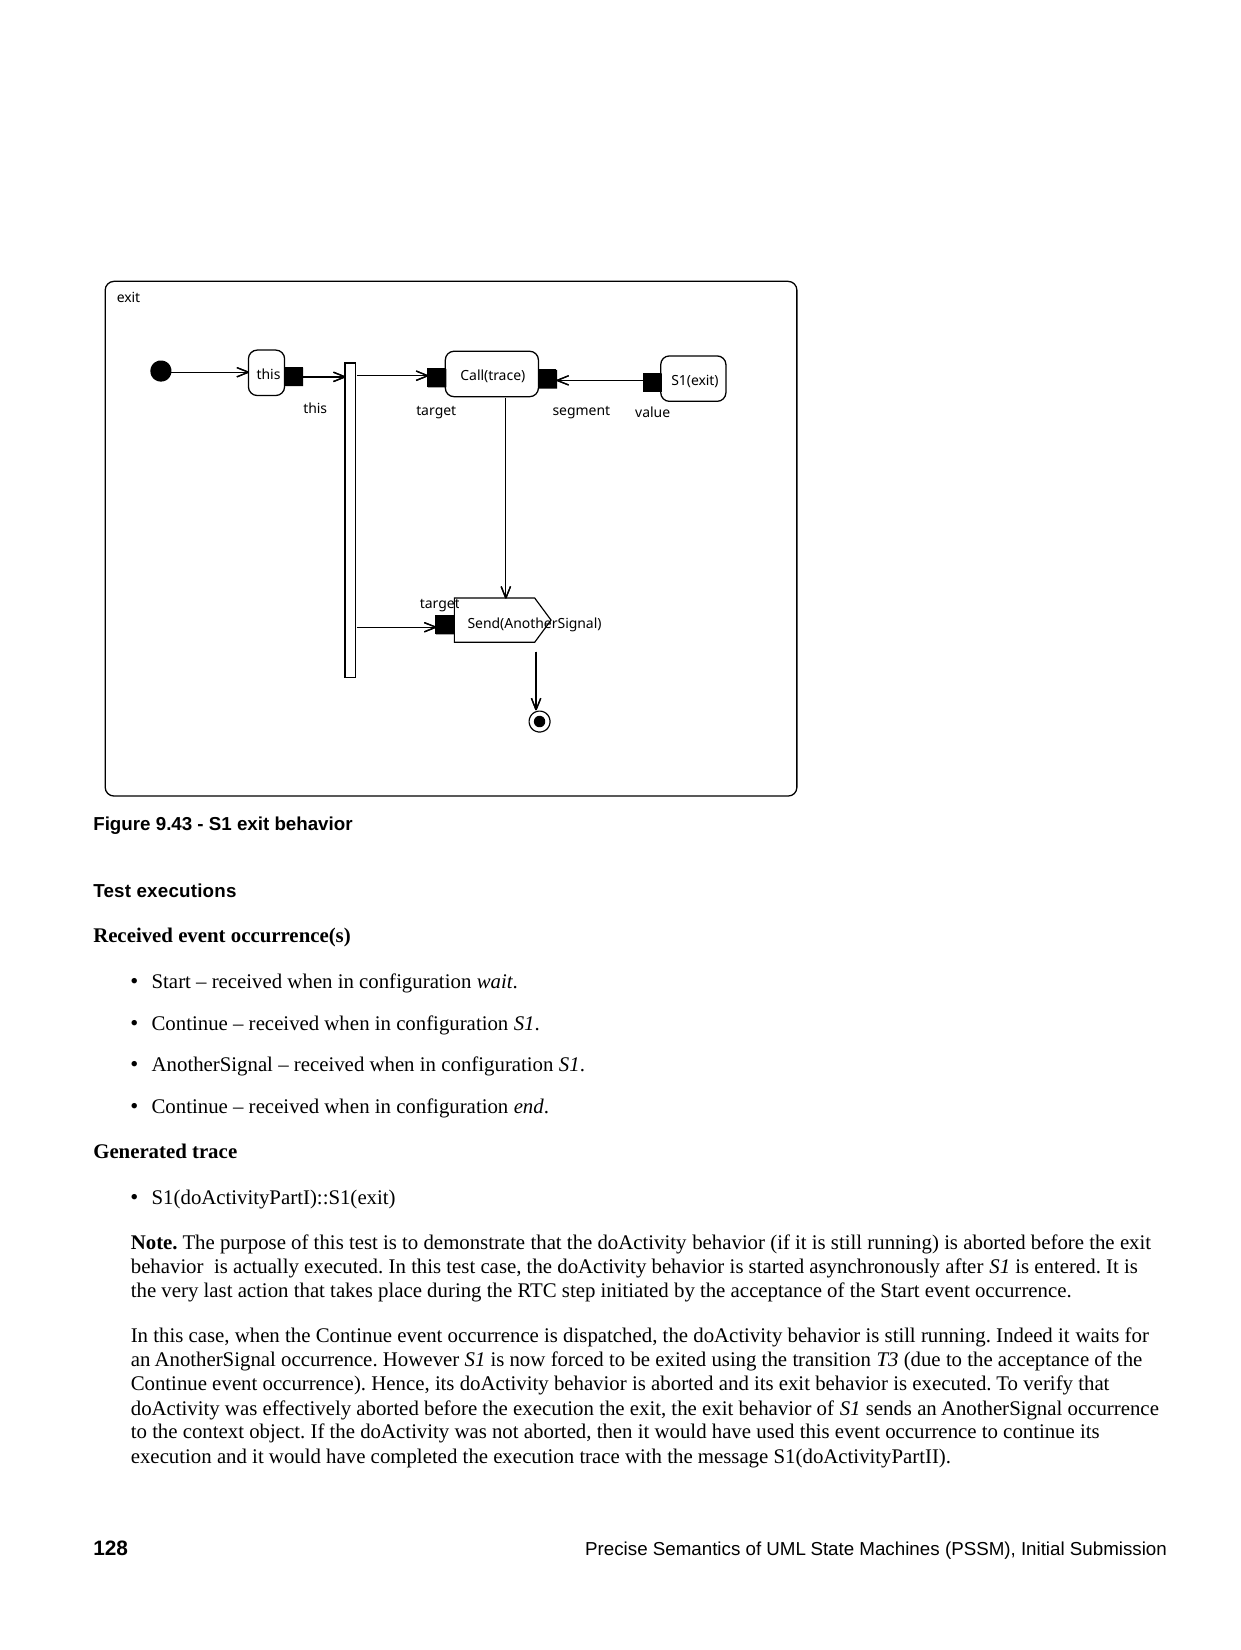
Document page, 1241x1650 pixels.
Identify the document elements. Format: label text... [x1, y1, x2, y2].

list Continue – received when in configuration S1. [131, 1009, 1164, 1034]
list Start – received when in configuration wait. [131, 968, 1164, 993]
text In this case, when the Continue event occurrence is dispatched, the doActivity behavior is still running. Indeed it waits for an AnotherSignal occurrence. However S1 is now forced to be exited using the transition T3 (due to the acceptance of the Continue event occurrence). Hence, its doActivity behavior is aborted and its exit behavior is executed. To verify that doActivity was effectively aborted before the execution the exit, the exit behavior of S1 sends an AnotherSignal occurrence to the context object. If the doActivity was not aborted, then it would have used this event occurrence to continue its execution and it would have completed the execution trace with the message S1(doActivityPartII). [131, 1323, 1164, 1468]
list Continue – received when in configuration end. [131, 1093, 1164, 1118]
text Note. The purpose of this test is to demonstrate that the doActivity behavior (if it is still running) is aborted before the exit behavior is actually executed. In this test case, the doActivity behavior is started asynchronously after S1 is entered. It is the very last action that takes place during the RTC step initiated by the acceptance of the Start event occurrence. [131, 1230, 1164, 1302]
list AnotherSignal – received when in configuration S1. [131, 1051, 1164, 1076]
subtitle Test executions [93, 880, 1164, 902]
text Figure 9.43 - S1 exit behavior [93, 243, 810, 834]
text Received event occurrence(s) [93, 923, 1164, 947]
text Generated trace [93, 1139, 1164, 1163]
list S1(doActivityPartI)::S1(exit) [131, 1184, 1164, 1209]
